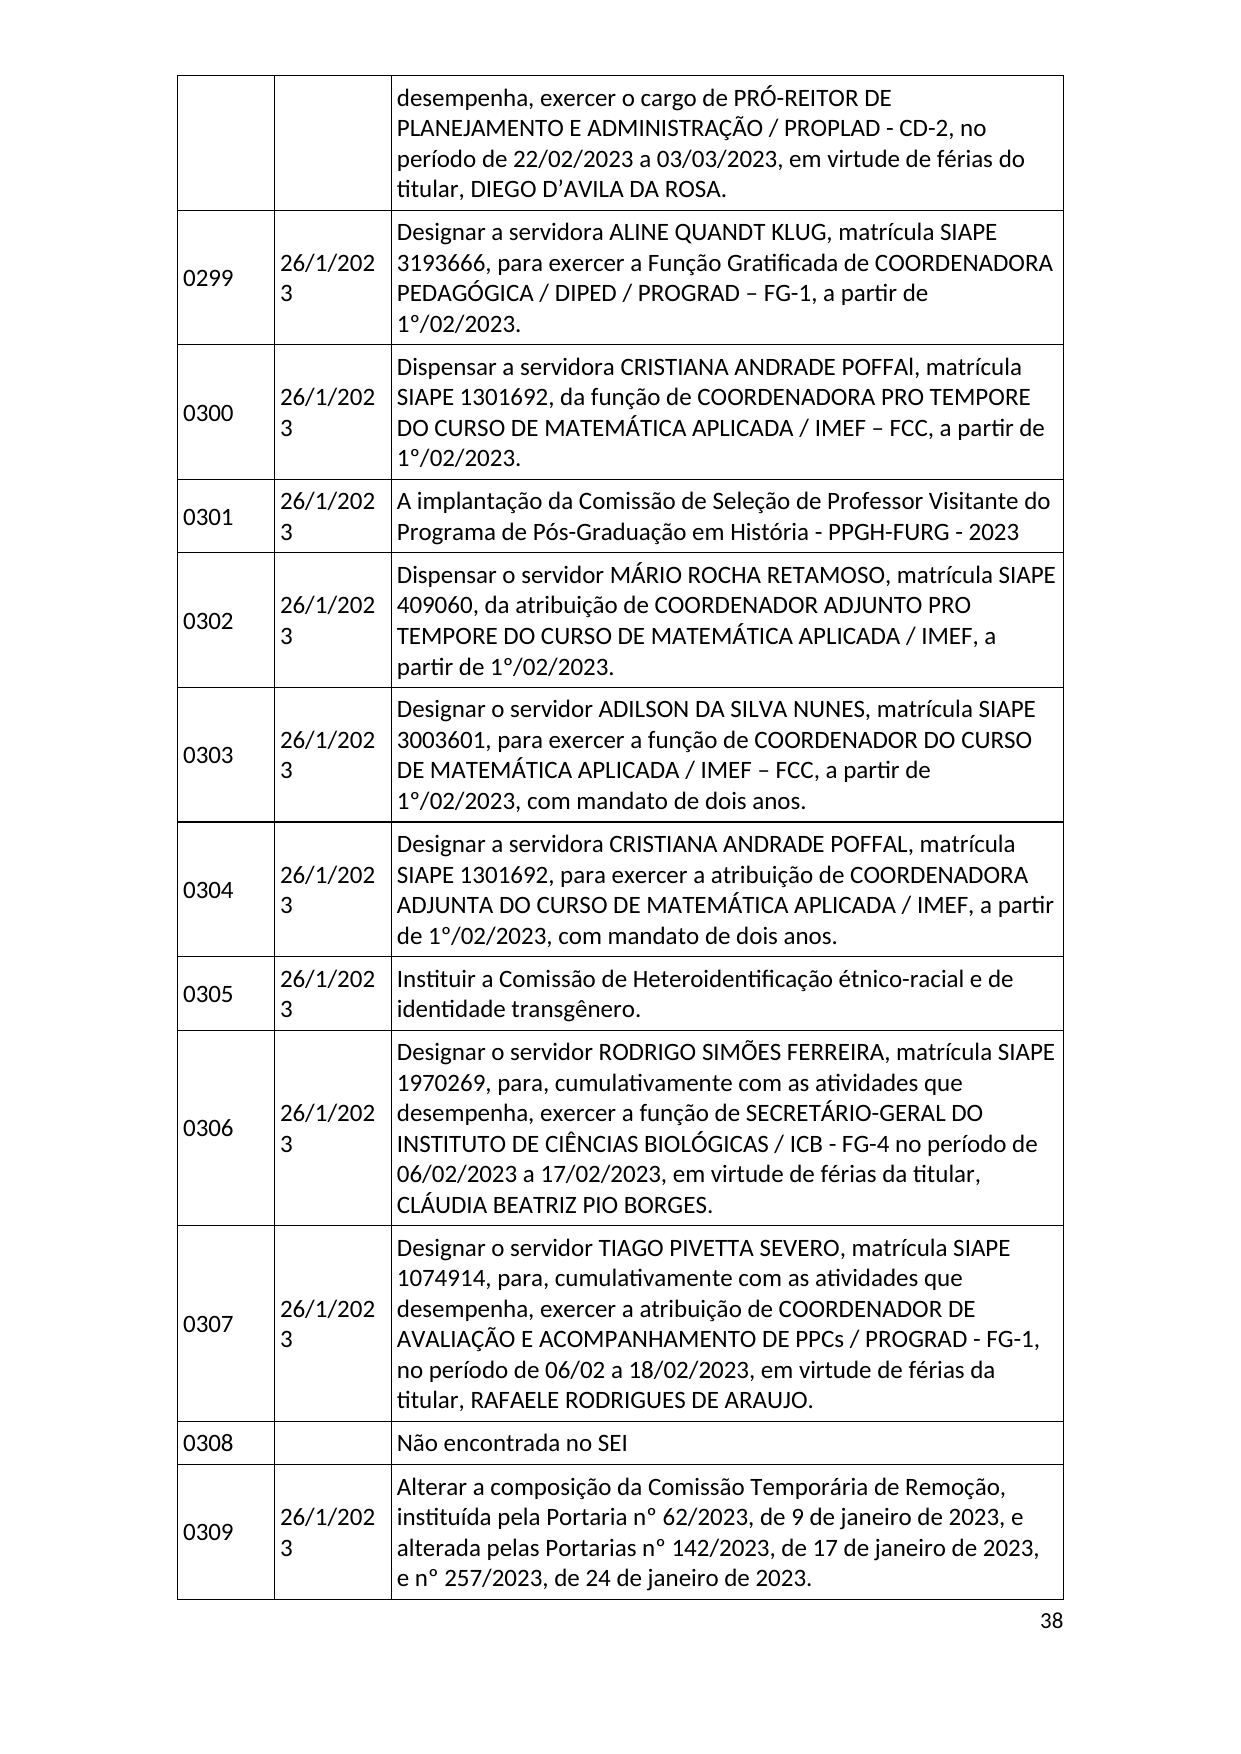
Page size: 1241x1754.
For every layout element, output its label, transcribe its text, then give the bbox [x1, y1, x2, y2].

table_cell Designar o servidor RODRIGO SIMÕES FERREIRA, matrícula SIAPE 1970269, para, cumulativamente com as atividades que desempenha, exercer a função de SECRETÁRIO-GERAL DO INSTITUTO DE CIÊNCIAS BIOLÓGICAS / ICB - FG-4 no período de 06/02/2023 a 17/02/2023, em virtude de férias da titular, CLÁUDIA BEATRIZ PIO BORGES. [392, 1031, 1063, 1225]
table_cell 26/1/2023 [275, 480, 391, 552]
table_cell 0305 [178, 957, 274, 1029]
table_cell desempenha, exercer o cargo de PRÓ-REITOR DE PLANEJAMENTO E ADMINISTRAÇÃO / PROPLAD - CD-2, no período de 22/02/2023 a 03/03/2023, em virtude de férias do titular, DIEGO D’AVILA DA ROSA. [392, 76, 1063, 209]
table_cell Não encontrada no SEI [392, 1422, 1063, 1464]
table_cell 0308 [178, 1422, 274, 1464]
table_cell 0304 [178, 823, 274, 956]
table_cell [275, 76, 391, 209]
table_cell 0306 [178, 1031, 274, 1225]
table_cell 26/1/2023 [275, 345, 391, 479]
table_cell Designar a servidora CRISTIANA ANDRADE POFFAL, matrícula SIAPE 1301692, para exercer a atribuição de COORDENADORA ADJUNTA DO CURSO DE MATEMÁTICA APLICADA / IMEF, a partir de 1º/02/2023, com mandato de dois anos. [392, 823, 1063, 956]
table_cell Designar o servidor ADILSON DA SILVA NUNES, matrícula SIAPE 3003601, para exercer a função de COORDENADOR DO CURSO DE MATEMÁTICA APLICADA / IMEF – FCC, a partir de 1º/02/2023, com mandato de dois anos. [392, 688, 1063, 821]
table_cell 26/1/2023 [275, 823, 391, 956]
table_cell A implantação da Comissão de Seleção de Professor Visitante do Programa de Pós-Graduação em História - PPGH-FURG - 2023 [392, 480, 1063, 552]
table_cell 0300 [178, 345, 274, 479]
table_cell 0303 [178, 688, 274, 821]
table_cell [275, 1422, 391, 1464]
table_cell 26/1/2023 [275, 688, 391, 821]
table_cell 26/1/2023 [275, 957, 391, 1029]
table_cell Alterar a composição da Comissão Temporária de Remoção, instituída pela Portaria nº 62/2023, de 9 de janeiro de 2023, e alterada pelas Portarias nº 142/2023, de 17 de janeiro de 2023, e nº 257/2023, de 24 de janeiro de 2023. [392, 1465, 1063, 1598]
table_cell 0302 [178, 553, 274, 687]
table_cell Designar a servidora ALINE QUANDT KLUG, matrícula SIAPE 3193666, para exercer a Função Gratificada de COORDENADORA PEDAGÓGICA / DIPED / PROGRAD – FG-1, a partir de 1º/02/2023. [392, 211, 1063, 344]
table_cell 0309 [178, 1465, 274, 1598]
table_cell Designar o servidor TIAGO PIVETTA SEVERO, matrícula SIAPE 1074914, para, cumulativamente com as atividades que desempenha, exercer a atribuição de COORDENADOR DE AVALIAÇÃO E ACOMPANHAMENTO DE PPCs / PROGRAD - FG-1, no período de 06/02 a 18/02/2023, em virtude de férias da titular, RAFAELE RODRIGUES DE ARAUJO. [392, 1226, 1063, 1421]
table_cell Instituir a Comissão de Heteroidentificação étnico-racial e de identidade transgênero. [392, 957, 1063, 1029]
table_cell Dispensar o servidor MÁRIO ROCHA RETAMOSO, matrícula SIAPE 409060, da atribuição de COORDENADOR ADJUNTO PRO TEMPORE DO CURSO DE MATEMÁTICA APLICADA / IMEF, a partir de 1º/02/2023. [392, 553, 1063, 687]
table_cell Dispensar a servidora CRISTIANA ANDRADE POFFAl, matrícula SIAPE 1301692, da função de COORDENADORA PRO TEMPORE DO CURSO DE MATEMÁTICA APLICADA / IMEF – FCC, a partir de 1º/02/2023. [392, 345, 1063, 479]
table_cell 26/1/2023 [275, 1226, 391, 1421]
table_cell 26/1/2023 [275, 1031, 391, 1225]
table_cell [178, 76, 274, 209]
table_cell 26/1/2023 [275, 211, 391, 344]
table_cell 0299 [178, 211, 274, 344]
table_cell 0307 [178, 1226, 274, 1421]
table_cell 0301 [178, 480, 274, 552]
table_cell 26/1/2023 [275, 1465, 391, 1598]
table_cell 26/1/2023 [275, 553, 391, 687]
